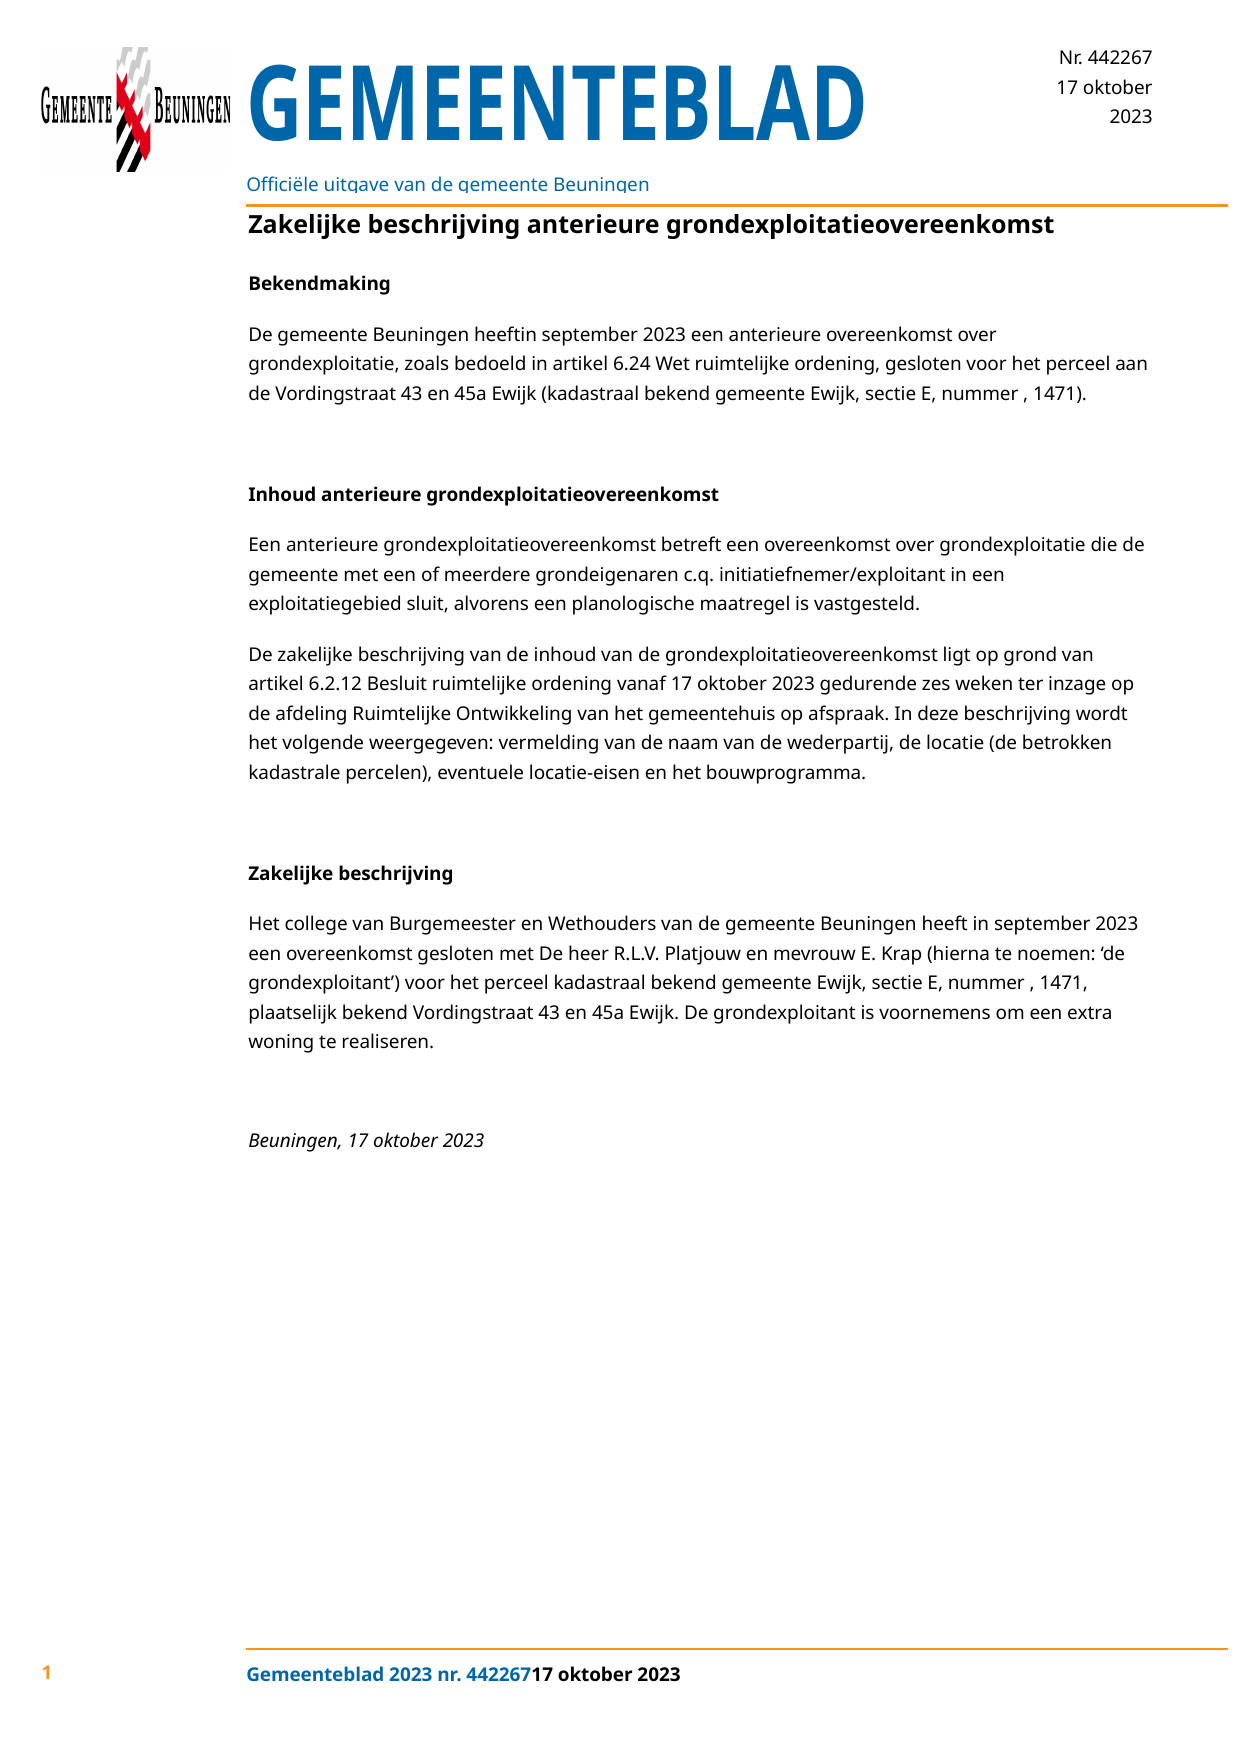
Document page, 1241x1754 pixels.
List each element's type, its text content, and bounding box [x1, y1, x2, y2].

text Zakelijke beschrijving anterieure grondexploitatieovereenkomst [248, 207, 1152, 241]
text Inhoud anterieure grondexploitatieovereenkomst [248, 481, 1152, 506]
text Een anterieure grondexploitatieovereenkomst betreft een overeenkomst over grondexploitatie die de gemeente met een of meerdere grondeigenaren c.q. initiatiefnemer/exploitant in een exploitatiegebied sluit, alvorens een planologische maatregel is vastgesteld. [248, 531, 1152, 616]
text Beuningen, 17 oktober 2023 [248, 1127, 1152, 1153]
text Zakelijke beschrijving [248, 860, 1152, 886]
text De zakelijke beschrijving van de inhoud van de grondexploitatieovereenkomst ligt op grond van artikel 6.2.12 Besluit ruimtelijke ordening vanaf 17 oktober 2023 gedurende zes weken ter inzage op de afdeling Ruimtelijke Ontwikkeling van het gemeentehuis op afspraak. In deze beschrijving wordt het volgende weergegeven: vermelding van de naam van de wederpartij, de locatie (de betrokken kadastrale percelen), eventuele locatie-eisen en het bouwprogramma. [248, 641, 1152, 785]
text De gemeente Beuningen heeftin september 2023 een anterieure overeenkomst over grondexploitatie, zoals bedoeld in artikel 6.24 Wet ruimtelijke ordening, gesloten voor het perceel aan de Vordingstraat 43 en 45a Ewijk (kadastraal bekend gemeente Ewijk, sectie E, nummer , 1471). [248, 321, 1152, 406]
text Het college van Burgemeester en Wethouders van de gemeente Beuningen heeft in september 2023 een overeenkomst gesloten met De heer R.L.V. Platjouw en mevrouw E. Krap (hierna te noemen: ‘de grondexploitant’) voor het perceel kadastraal bekend gemeente Ewijk, sectie E, nummer , 1471, plaatselijk bekend Vordingstraat 43 en 45a Ewijk. De grondexploitant is voornemens om een extra woning te realiseren. [248, 910, 1152, 1054]
picture [41, 47, 231, 172]
text Bekendmaking [248, 270, 1152, 296]
